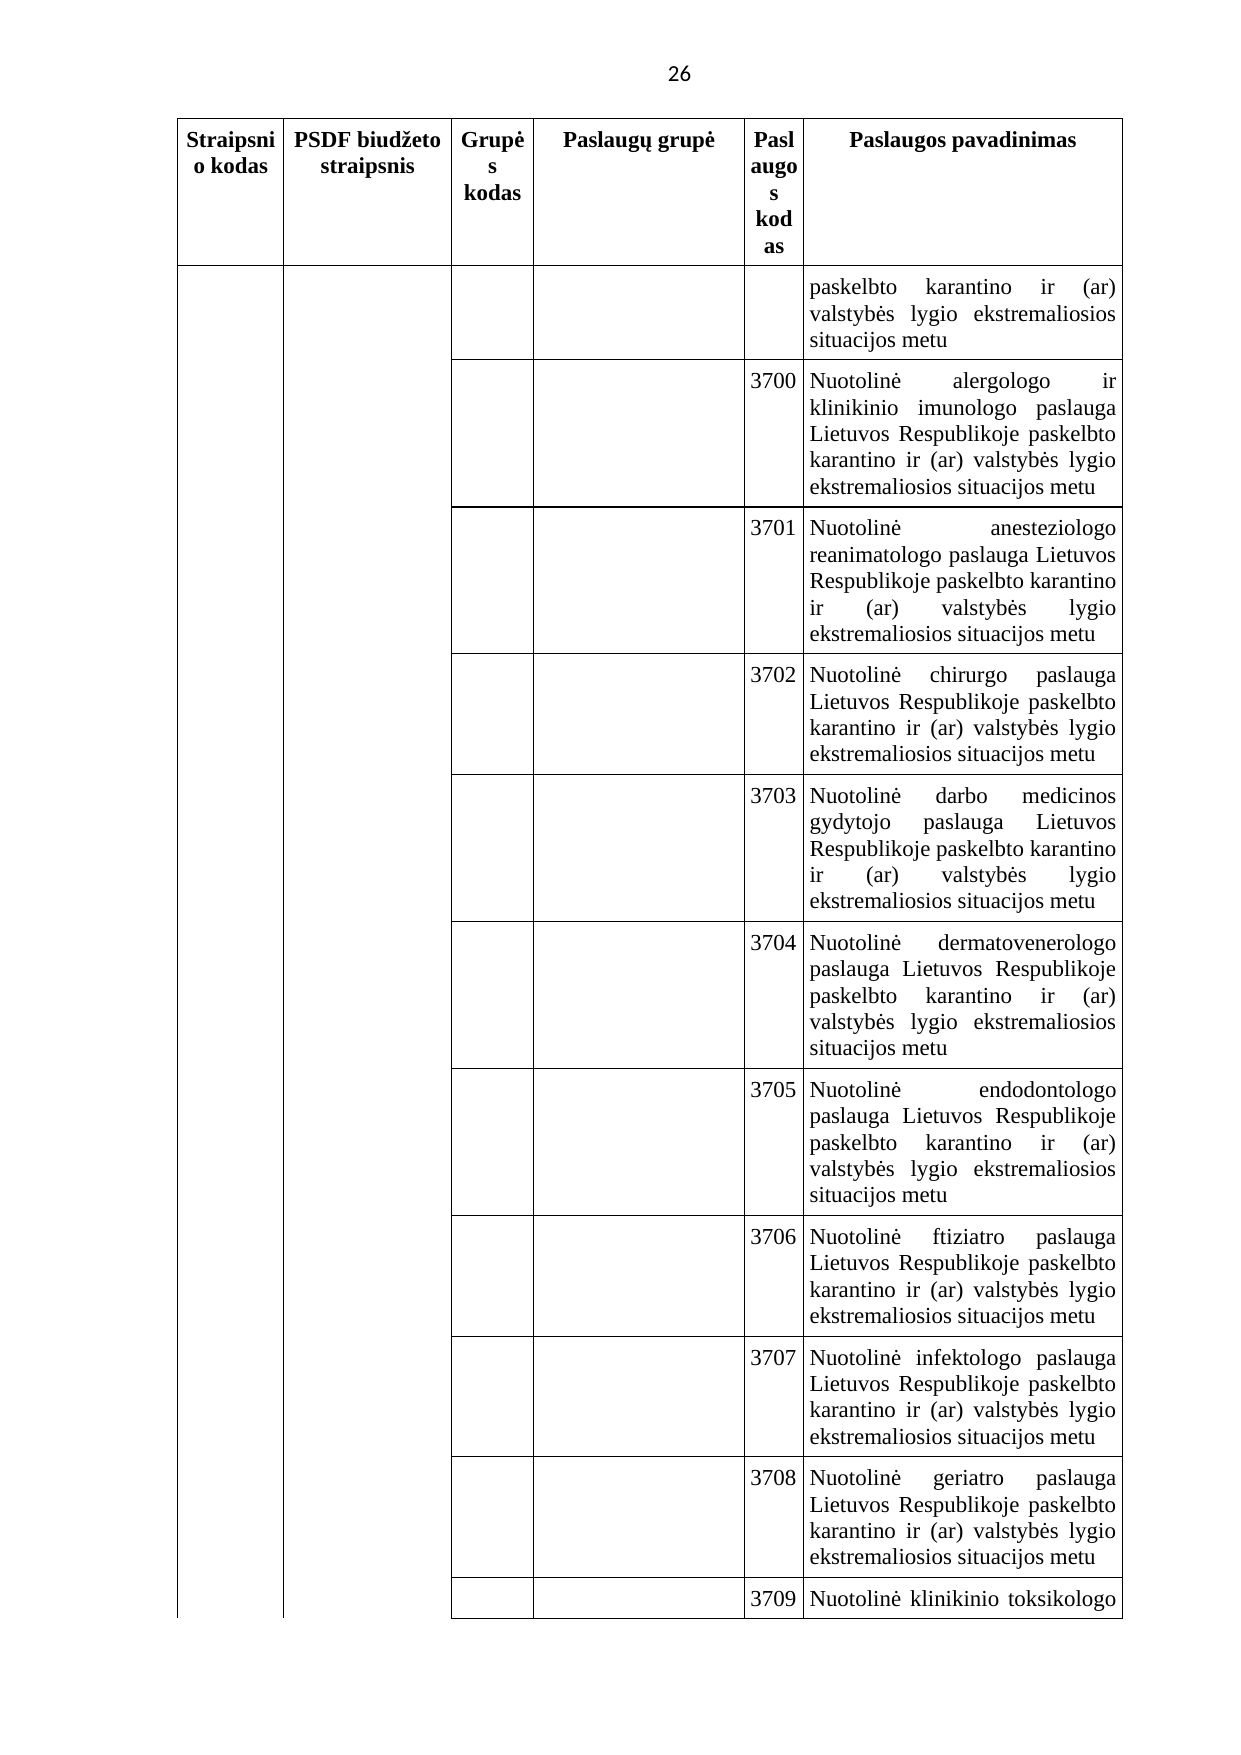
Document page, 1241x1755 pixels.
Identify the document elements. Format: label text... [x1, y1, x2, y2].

table_cell [452, 1578, 533, 1618]
table_cell [178, 1215, 283, 1336]
table_cell 3706 [745, 1216, 803, 1336]
table_cell [284, 921, 451, 1068]
table_cell [178, 653, 283, 774]
table_cell [178, 266, 283, 359]
table_cell [178, 1577, 283, 1618]
table_cell [534, 654, 744, 774]
table_cell Nuotolinė klinikinio toksikologo [804, 1578, 1122, 1618]
table_cell Nuotolinė ftiziatro paslauga Lietuvos Respublikoje paskelbto karantino ir (ar) valstybės lygio ekstremaliosios situacijos metu [804, 1216, 1122, 1336]
table_cell [534, 1337, 744, 1456]
table_cell [452, 360, 533, 506]
table_cell [452, 266, 533, 359]
table_cell 3700 [745, 360, 803, 506]
table_cell [178, 506, 283, 653]
table_header PSDF biudžeto straipsnis [284, 119, 451, 265]
table_cell Nuotolinė endodontologo paslauga Lietuvos Respublikoje paskelbto karantino ir (ar) valstybės lygio ekstremaliosios situacijos metu [804, 1069, 1122, 1215]
table_cell [534, 1216, 744, 1336]
table_cell [178, 921, 283, 1068]
table_cell Nuotolinė infektologo paslauga Lietuvos Respublikoje paskelbto karantino ir (ar) valstybės lygio ekstremaliosios situacijos metu [804, 1337, 1122, 1456]
table_cell [452, 1457, 533, 1577]
table_header Paslaugos kodas [745, 119, 803, 265]
table_cell [178, 774, 283, 921]
table_cell [178, 1456, 283, 1577]
table_cell [284, 653, 451, 774]
table_cell [178, 1336, 283, 1456]
table_cell 3707 [745, 1337, 803, 1456]
table_cell paskelbto karantino ir (ar) valstybės lygio ekstremaliosios situacijos metu [804, 266, 1122, 359]
table_header Grupės kodas [452, 119, 533, 265]
table_cell [534, 922, 744, 1068]
table_cell [284, 1336, 451, 1456]
table_cell [534, 360, 744, 506]
table_cell [534, 1069, 744, 1215]
table_cell [452, 1216, 533, 1336]
table_cell Nuotolinė chirurgo paslauga Lietuvos Respublikoje paskelbto karantino ir (ar) valstybės lygio ekstremaliosios situacijos metu [804, 654, 1122, 774]
table_cell [534, 266, 744, 359]
table_cell 3709 [745, 1578, 803, 1618]
table_cell [178, 1068, 283, 1215]
table_cell [178, 359, 283, 506]
table_cell [284, 359, 451, 506]
table_cell 3702 [745, 654, 803, 774]
table_header Paslaugos pavadinimas [804, 119, 1122, 265]
table_cell [534, 1578, 744, 1618]
table_cell Nuotolinė geriatro paslauga Lietuvos Respublikoje paskelbto karantino ir (ar) valstybės lygio ekstremaliosios situacijos metu [804, 1457, 1122, 1577]
table_cell Nuotolinė darbo medicinos gydytojo paslauga Lietuvos Respublikoje paskelbto karantino ir (ar) valstybės lygio ekstremaliosios situacijos metu [804, 775, 1122, 921]
table_cell Nuotolinė dermatovenerologo paslauga Lietuvos Respublikoje paskelbto karantino ir (ar) valstybės lygio ekstremaliosios situacijos metu [804, 922, 1122, 1068]
table_cell [284, 1068, 451, 1215]
table_cell [452, 1337, 533, 1456]
table_cell Nuotolinė alergologo ir klinikinio imunologo paslauga Lietuvos Respublikoje paskelbto karantino ir (ar) valstybės lygio ekstremaliosios situacijos metu [804, 360, 1122, 506]
table_cell [452, 654, 533, 774]
table_cell [452, 508, 533, 653]
table_header Paslaugų grupė [534, 119, 744, 265]
table_cell 3705 [745, 1069, 803, 1215]
table_cell [284, 1215, 451, 1336]
table_cell [452, 775, 533, 921]
table_header Straipsnio kodas [178, 119, 283, 265]
table_cell [284, 774, 451, 921]
table_cell [452, 922, 533, 1068]
table_cell Nuotolinė anesteziologo reanimatologo paslauga Lietuvos Respublikoje paskelbto karantino ir (ar) valstybės lygio ekstremaliosios situacijos metu [804, 508, 1122, 653]
table_cell [534, 1457, 744, 1577]
table_cell 3701 [745, 508, 803, 653]
table_cell [534, 508, 744, 653]
table_cell [745, 266, 803, 359]
table_cell [534, 775, 744, 921]
table_cell [284, 266, 451, 359]
table_cell [284, 1456, 451, 1577]
table_cell [452, 1069, 533, 1215]
table_cell 3708 [745, 1457, 803, 1577]
table_cell [284, 506, 451, 653]
table_cell 3704 [745, 922, 803, 1068]
table_cell 3703 [745, 775, 803, 921]
table_cell [284, 1577, 451, 1618]
